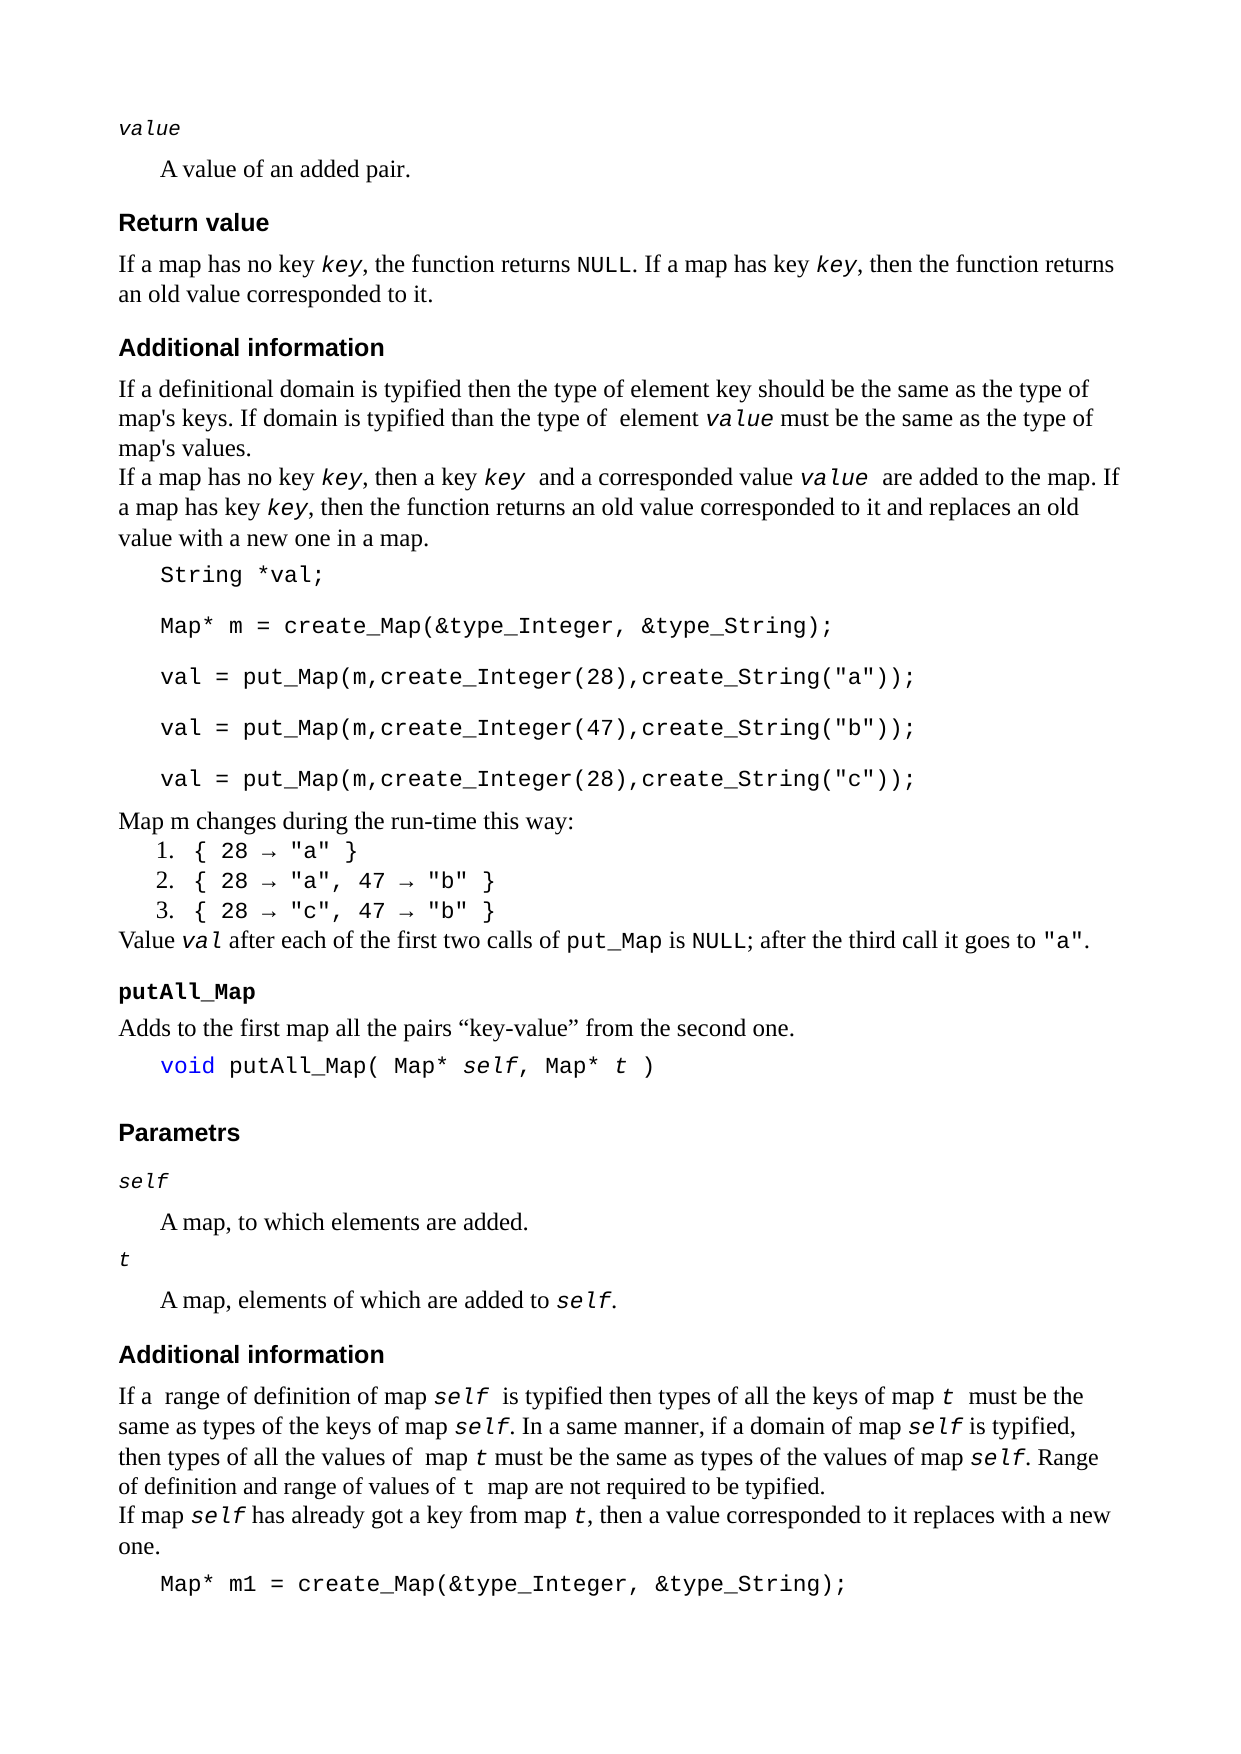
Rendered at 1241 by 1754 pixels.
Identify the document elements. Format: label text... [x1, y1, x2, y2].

list { 28 → "a" } [156, 835, 1122, 865]
text t [118, 1249, 1122, 1272]
subtitle putAll_Map [118, 981, 1122, 1007]
text If a range of definition of map self is typified then types of all the keys of map t must be the same as types of the keys of map self. In a same manner, if a domain of map self is typified, then types of all the values of map t must be the same as types of the values of map self. Range of definition and range of values of t map are not required to be typified. [118, 1381, 1122, 1501]
text Map* m = create_Map(&type_Integer, &type_String); [160, 615, 1122, 641]
text A value of an added pair. [159, 154, 1122, 183]
text void putAll_Map( Map* self, Map* t ) [160, 1054, 1122, 1080]
list { 28 → "c", 47 → "b" } [156, 895, 1122, 925]
text self [118, 1171, 1122, 1195]
subtitle Return value [118, 208, 1122, 237]
text value [118, 118, 1122, 142]
text A map, to which elements are added. [159, 1207, 1122, 1236]
text Value val after each of the first two calls of put_Map is NULL; after the third call it goes to "a". [118, 925, 1122, 956]
text If a map has no key key, then a key key and a corresponded value value are added to the map. If a map has key key, then the function returns an old value corresponded to it and replaces an old value with a new one in a map. [118, 462, 1122, 551]
text Map m changes during the run-time this way: [118, 806, 1122, 835]
text Map* m1 = create_Map(&type_Integer, &type_String); [160, 1572, 1122, 1598]
list { 28 → "a", 47 → "b" } [156, 865, 1122, 895]
text If map self has already got a key from map t, then a value corresponded to it replaces with a new one. [118, 1501, 1122, 1559]
text If a definitional domain is typified then the type of element key should be the same as the type of map's keys. If domain is typified than the type of element value must be the same as the type of map's values. [118, 374, 1122, 462]
subtitle Additional information [118, 333, 1122, 362]
text val = put_Map(m,create_Integer(28),create_String("c")); [160, 768, 1122, 793]
text val = put_Map(m,create_Integer(47),create_String("b")); [160, 717, 1122, 743]
text val = put_Map(m,create_Integer(28),create_String("a")); [160, 666, 1122, 692]
subtitle Parametrs [118, 1117, 1122, 1146]
text String *val; [160, 564, 1122, 590]
text If a map has no key key, the function returns NULL. If a map has key key, then the function returns an old value corresponded to it. [118, 249, 1122, 308]
text Adds to the first map all the pairs “key-value” from the second one. [118, 1013, 1122, 1042]
subtitle Additional information [118, 1340, 1122, 1369]
text A map, elements of which are added to self. [159, 1285, 1122, 1315]
